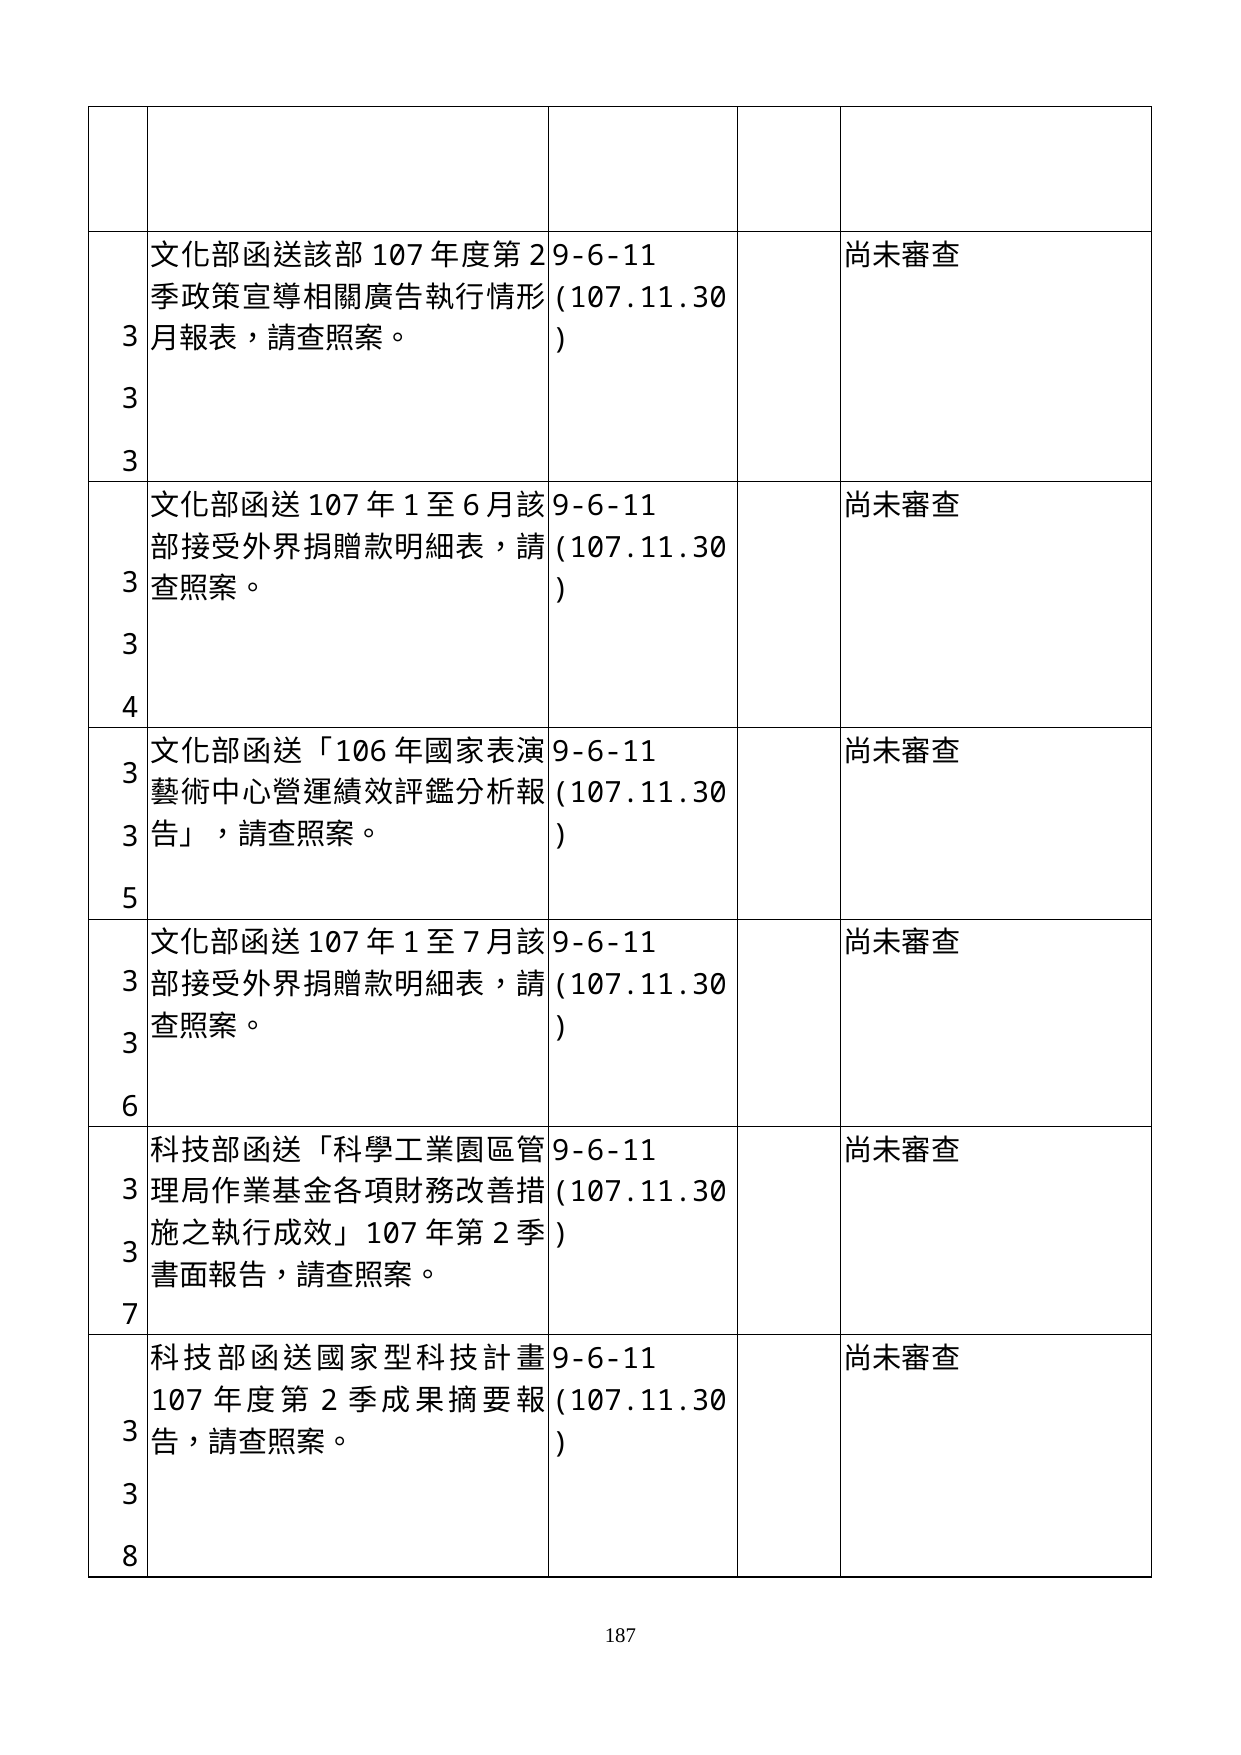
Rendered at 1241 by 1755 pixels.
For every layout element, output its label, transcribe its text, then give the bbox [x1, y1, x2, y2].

table_cell 9-6-11 (107.11.30) [549, 728, 737, 918]
table_cell [89, 1127, 147, 1334]
table_cell [89, 482, 147, 727]
table_cell [738, 232, 840, 481]
table_cell 尚未審查 [841, 1127, 1151, 1334]
table_cell [89, 1335, 147, 1576]
table_cell 科技部函送國家型科技計畫107年度第2季成果摘要報告，請查照案。 [148, 1335, 548, 1576]
table_cell [148, 107, 548, 231]
table_cell [738, 920, 840, 1126]
table_cell 尚未審查 [841, 728, 1151, 918]
table_cell [89, 232, 147, 481]
table_cell 文化部函送107年1至6月該部接受外界捐贈款明細表，請查照案。 [148, 482, 548, 727]
table_cell 尚未審查 [841, 232, 1151, 481]
table_cell 文化部函送該部107年度第2季政策宣導相關廣告執行情形月報表，請查照案。 [148, 232, 548, 481]
table_cell [738, 482, 840, 727]
table_cell [738, 728, 840, 918]
table_cell 文化部函送107年1至7月該部接受外界捐贈款明細表，請查照案。 [148, 920, 548, 1126]
table_cell [89, 728, 147, 918]
table_cell 尚未審查 [841, 920, 1151, 1126]
table_cell 尚未審查 [841, 1335, 1151, 1576]
table_cell 9-6-11 (107.11.30) [549, 482, 737, 727]
table_cell 尚未審查 [841, 482, 1151, 727]
table_cell [841, 107, 1151, 231]
table_cell 9-6-11 (107.11.30) [549, 232, 737, 481]
table_cell [738, 1127, 840, 1334]
table_cell [89, 920, 147, 1126]
table_cell [89, 107, 147, 231]
table_cell [738, 1335, 840, 1576]
table_cell 文化部函送「106年國家表演藝術中心營運績效評鑑分析報告」，請查照案。 [148, 728, 548, 918]
table_cell 9-6-11 (107.11.30) [549, 1335, 737, 1576]
table_cell 科技部函送「科學工業園區管理局作業基金各項財務改善措施之執行成效」107年第2季書面報告，請查照案。 [148, 1127, 548, 1334]
table_cell [549, 107, 737, 231]
table_cell 9-6-11 (107.11.30) [549, 1127, 737, 1334]
table_cell [738, 107, 840, 231]
table_cell 9-6-11 (107.11.30) [549, 920, 737, 1126]
